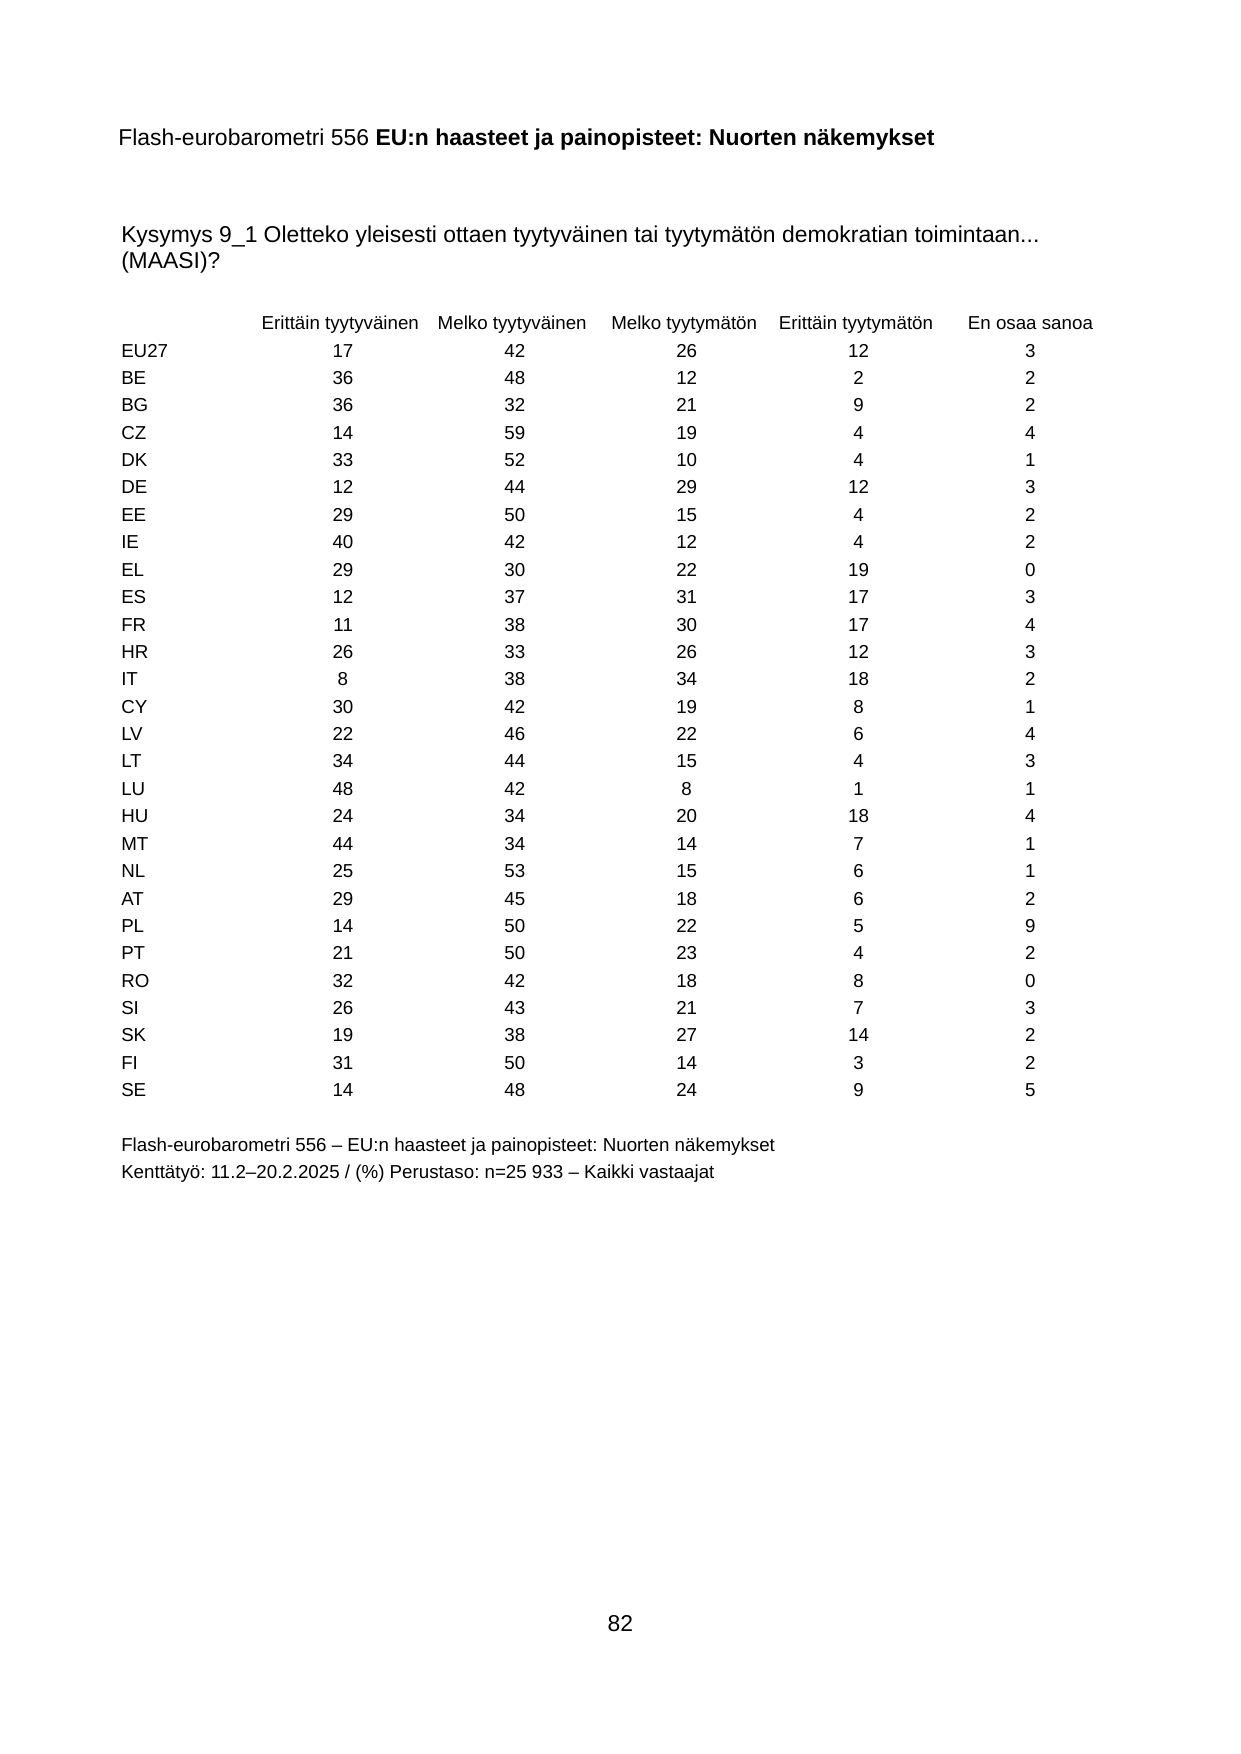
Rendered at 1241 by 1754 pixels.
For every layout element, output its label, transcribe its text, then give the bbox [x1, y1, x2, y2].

table_cell EE [118, 501, 257, 528]
table_cell [257, 1104, 429, 1131]
table_cell 3 [944, 638, 1116, 665]
table_cell 48 [429, 364, 601, 391]
table_cell ES [118, 583, 257, 610]
table_cell IE [118, 528, 257, 556]
table_cell 44 [257, 830, 429, 857]
table_cell 22 [601, 720, 772, 747]
table_cell 38 [429, 665, 601, 693]
table_cell [118, 1104, 257, 1131]
table_cell MT [118, 830, 257, 857]
table_cell 31 [257, 1049, 429, 1076]
table_cell 50 [429, 501, 601, 528]
table_cell 4 [944, 419, 1116, 446]
table_cell 23 [601, 939, 772, 967]
table_cell 29 [257, 501, 429, 528]
table_cell 6 [773, 857, 944, 884]
table_cell 9 [944, 912, 1116, 939]
table_cell 10 [601, 446, 772, 473]
table_cell PL [118, 912, 257, 939]
table_cell 6 [773, 884, 944, 912]
table_cell [118, 309, 257, 336]
table_cell 4 [773, 501, 944, 528]
table_cell 2 [944, 939, 1116, 967]
table_cell CY [118, 693, 257, 720]
table_cell LV [118, 720, 257, 747]
table_cell 29 [601, 474, 772, 501]
table_cell 5 [944, 1076, 1116, 1103]
table_cell 4 [944, 802, 1116, 829]
table_cell 42 [429, 967, 601, 994]
table_cell 30 [429, 556, 601, 583]
table_cell 18 [773, 665, 944, 693]
table_cell 4 [773, 939, 944, 967]
table_cell 59 [429, 419, 601, 446]
table_cell 12 [601, 528, 772, 556]
table_cell NL [118, 857, 257, 884]
table_cell Erittäin tyytymätön [773, 309, 944, 336]
table_cell BE [118, 364, 257, 391]
table_cell 2 [944, 528, 1116, 556]
table_cell 2 [944, 364, 1116, 391]
table_cell 44 [429, 474, 601, 501]
table_cell 24 [601, 1076, 772, 1103]
table_cell 32 [257, 967, 429, 994]
table_cell 50 [429, 912, 601, 939]
table_header Kysymys 9_1 Oletteko yleisesti ottaen tyytyväinen tai tyytymätön demokratian toimintaan... (MAASI)? [118, 218, 1116, 277]
table_cell SI [118, 994, 257, 1021]
table_cell 38 [429, 1021, 601, 1049]
table_cell 18 [601, 884, 772, 912]
table_cell 4 [773, 748, 944, 775]
table_cell 9 [773, 1076, 944, 1103]
table_cell 48 [429, 1076, 601, 1103]
table_cell 29 [257, 556, 429, 583]
table_cell 26 [257, 994, 429, 1021]
table_cell 29 [257, 884, 429, 912]
table_cell 36 [257, 391, 429, 419]
table_cell RO [118, 967, 257, 994]
table_cell Melko tyytymätön [601, 309, 772, 336]
table_cell 4 [773, 446, 944, 473]
table_cell 6 [773, 720, 944, 747]
table_cell 26 [601, 638, 772, 665]
table_cell 1 [773, 775, 944, 802]
table_cell 19 [601, 693, 772, 720]
table_cell Melko tyytyväinen [429, 309, 601, 336]
table_cell 12 [257, 474, 429, 501]
table_cell 25 [257, 857, 429, 884]
table_cell 8 [773, 967, 944, 994]
table_cell [773, 277, 944, 309]
table_cell 1 [944, 830, 1116, 857]
table_cell [601, 1104, 772, 1131]
table_cell 3 [944, 474, 1116, 501]
table_cell 8 [773, 693, 944, 720]
table_cell 1 [944, 693, 1116, 720]
table_cell 18 [601, 967, 772, 994]
table_cell 43 [429, 994, 601, 1021]
table_cell HR [118, 638, 257, 665]
table_cell [773, 1104, 944, 1131]
table_cell 2 [944, 665, 1116, 693]
table_cell 38 [429, 610, 601, 638]
table_cell 50 [429, 939, 601, 967]
table_cell 34 [429, 802, 601, 829]
table_cell [429, 277, 601, 309]
table_cell [601, 277, 772, 309]
table_cell 19 [773, 556, 944, 583]
table_cell 2 [773, 364, 944, 391]
table_cell 5 [773, 912, 944, 939]
table_cell 4 [944, 720, 1116, 747]
table_cell AT [118, 884, 257, 912]
table_cell 32 [429, 391, 601, 419]
table_cell 21 [601, 994, 772, 1021]
table_cell 15 [601, 857, 772, 884]
table_cell 14 [257, 912, 429, 939]
table_cell 15 [601, 501, 772, 528]
table_cell 42 [429, 336, 601, 364]
table_cell 36 [257, 364, 429, 391]
table_cell 15 [601, 748, 772, 775]
table_cell 0 [944, 556, 1116, 583]
table_cell CZ [118, 419, 257, 446]
table_cell 12 [773, 474, 944, 501]
table_cell [118, 277, 257, 309]
table_cell [257, 277, 429, 309]
table_cell PT [118, 939, 257, 967]
table_cell 7 [773, 994, 944, 1021]
table_cell 1 [944, 857, 1116, 884]
table_cell 37 [429, 583, 601, 610]
table_cell 2 [944, 391, 1116, 419]
table_cell SK [118, 1021, 257, 1049]
table_cell 31 [601, 583, 772, 610]
table_cell 21 [257, 939, 429, 967]
table_cell EU27 [118, 336, 257, 364]
table_cell FR [118, 610, 257, 638]
table_cell 33 [429, 638, 601, 665]
table_cell 46 [429, 720, 601, 747]
table_cell DE [118, 474, 257, 501]
table_cell 12 [773, 336, 944, 364]
table_cell 11 [257, 610, 429, 638]
table_cell 19 [257, 1021, 429, 1049]
table_cell 8 [257, 665, 429, 693]
table_cell 20 [601, 802, 772, 829]
table_cell 52 [429, 446, 601, 473]
table_cell 4 [773, 419, 944, 446]
table_cell SE [118, 1076, 257, 1103]
table_cell 12 [601, 364, 772, 391]
table_cell 50 [429, 1049, 601, 1076]
table_cell 12 [773, 638, 944, 665]
table_cell 22 [601, 912, 772, 939]
table_cell 27 [601, 1021, 772, 1049]
table_cell DK [118, 446, 257, 473]
table_cell 17 [773, 583, 944, 610]
table_cell Kenttätyö: 11.2–20.2.2025 / (%) Perustaso: n=25 933 – Kaikki vastaajat [118, 1158, 1116, 1186]
table_cell 24 [257, 802, 429, 829]
table_cell 2 [944, 1049, 1116, 1076]
table_cell 12 [257, 583, 429, 610]
table_cell 2 [944, 501, 1116, 528]
table_cell 3 [944, 336, 1116, 364]
table_cell 22 [601, 556, 772, 583]
table_cell LU [118, 775, 257, 802]
table_cell 45 [429, 884, 601, 912]
table_cell En osaa sanoa [944, 309, 1116, 336]
table_cell 53 [429, 857, 601, 884]
table_cell 2 [944, 884, 1116, 912]
table_cell 7 [773, 830, 944, 857]
table_cell Flash-eurobarometri 556 – EU:n haasteet ja painopisteet: Nuorten näkemykset [118, 1131, 1116, 1158]
table_cell 40 [257, 528, 429, 556]
table_cell 18 [773, 802, 944, 829]
table_cell 3 [773, 1049, 944, 1076]
table_cell 14 [257, 1076, 429, 1103]
table_cell 14 [601, 830, 772, 857]
table_cell BG [118, 391, 257, 419]
table_cell 48 [257, 775, 429, 802]
table_cell 1 [944, 446, 1116, 473]
table_cell [429, 1104, 601, 1131]
table_cell LT [118, 748, 257, 775]
table_cell 42 [429, 528, 601, 556]
table_cell 14 [601, 1049, 772, 1076]
table_cell 4 [773, 528, 944, 556]
table_cell Erittäin tyytyväinen [257, 309, 429, 336]
table_cell 1 [944, 775, 1116, 802]
table_cell 2 [944, 1021, 1116, 1049]
table_cell IT [118, 665, 257, 693]
table_cell FI [118, 1049, 257, 1076]
table_cell 3 [944, 583, 1116, 610]
table_cell 4 [944, 610, 1116, 638]
table_cell 22 [257, 720, 429, 747]
table_cell 34 [429, 830, 601, 857]
table_cell 0 [944, 967, 1116, 994]
table_cell 9 [773, 391, 944, 419]
table_cell HU [118, 802, 257, 829]
table_cell EL [118, 556, 257, 583]
table_cell 14 [257, 419, 429, 446]
table_cell 19 [601, 419, 772, 446]
table_cell 26 [601, 336, 772, 364]
table_cell 34 [257, 748, 429, 775]
table_cell 34 [601, 665, 772, 693]
table_cell 42 [429, 775, 601, 802]
table_cell 44 [429, 748, 601, 775]
table_cell 21 [601, 391, 772, 419]
table_cell [944, 1104, 1116, 1131]
table_cell 14 [773, 1021, 944, 1049]
table_cell 3 [944, 994, 1116, 1021]
table_cell 30 [601, 610, 772, 638]
table_cell [944, 277, 1116, 309]
table_cell 17 [773, 610, 944, 638]
table_cell 17 [257, 336, 429, 364]
table_cell 30 [257, 693, 429, 720]
table_cell 33 [257, 446, 429, 473]
table_cell 26 [257, 638, 429, 665]
table_cell 8 [601, 775, 772, 802]
table_cell 3 [944, 748, 1116, 775]
table_cell 42 [429, 693, 601, 720]
